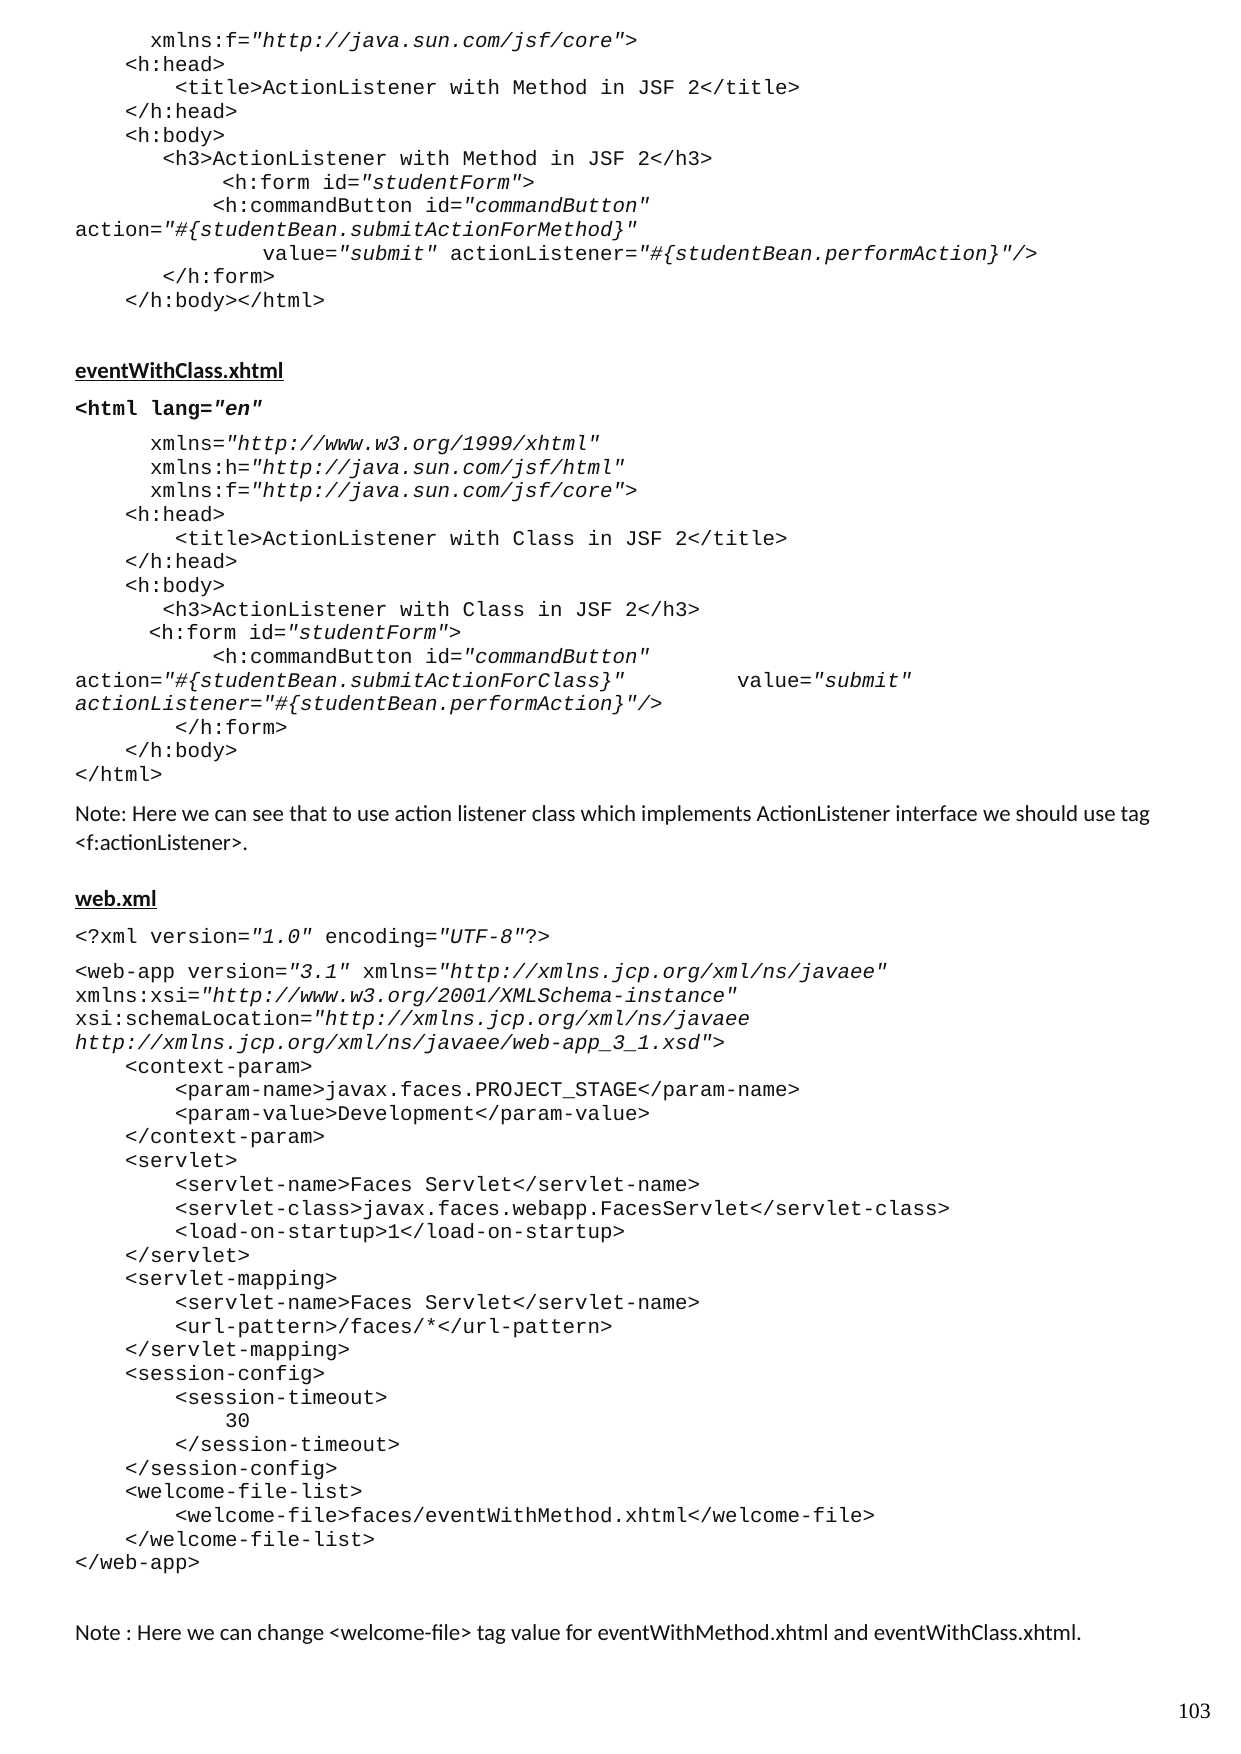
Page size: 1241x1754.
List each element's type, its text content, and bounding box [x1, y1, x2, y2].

text </h:form> [75, 717, 1211, 741]
text </welcome-file-list> [75, 1528, 1211, 1552]
text <h:body> [75, 575, 1211, 599]
text </context-param> [75, 1127, 1211, 1150]
text Note: Here we can see that to use action listener class which implements ActionListener interface we should use tag <f:actionListener>. [75, 799, 1211, 856]
text <servlet-class>javax.faces.webapp.FacesServlet</servlet-class> [75, 1197, 1211, 1221]
text <url-pattern>/faces/*</url-pattern> [75, 1316, 1211, 1339]
text <load-on-startup>1</load-on-startup> [75, 1221, 1211, 1245]
text </h:head> [75, 101, 1211, 124]
text xmlns:f="http://java.sun.com/jsf/core"> [75, 30, 1211, 54]
text <context-param> [75, 1056, 1211, 1079]
text <welcome-file-list> [75, 1481, 1211, 1505]
text <servlet-name>Faces Servlet</servlet-name> [75, 1292, 1211, 1316]
text </h:body> [75, 741, 1211, 764]
text value="submit" actionListener="#{studentBean.performAction}"/> [75, 243, 1211, 266]
text </h:body></html> [75, 290, 1211, 314]
text 30 [75, 1410, 1211, 1434]
text </web-app> [75, 1552, 1211, 1576]
text <welcome-file>faces/eventWithMethod.xhtml</welcome-file> [75, 1505, 1211, 1528]
text <session-timeout> [75, 1387, 1211, 1410]
text <?xml version="1.0" encoding="UTF-8"?> [75, 926, 1211, 949]
text </h:head> [75, 551, 1211, 575]
text </session-timeout> [75, 1434, 1211, 1458]
text <h3>ActionListener with Method in JSF 2</h3> [75, 148, 1211, 172]
text <session-config> [75, 1363, 1211, 1387]
text </session-config> [75, 1458, 1211, 1481]
text <h:head> [75, 504, 1211, 528]
text <h:commandButton id="commandButton" action="#{studentBean.submitActionForClass}" value="submit" actionListener="#{studentBean.performAction}"/> [75, 646, 1211, 717]
text <servlet-name>Faces Servlet</servlet-name> [75, 1174, 1211, 1197]
text <h3>ActionListener with Class in JSF 2</h3> [75, 599, 1211, 622]
text <h:commandButton id="commandButton" action="#{studentBean.submitActionForMethod}" [75, 196, 1211, 243]
text </servlet> [75, 1245, 1211, 1268]
text <h:form id="studentForm"> [75, 172, 1211, 196]
text xmlns:f="http://java.sun.com/jsf/core"> [75, 480, 1211, 504]
text <param-name>javax.faces.PROJECT_STAGE</param-name> [75, 1079, 1211, 1103]
text web.xml [75, 884, 1211, 912]
text <h:head> [75, 54, 1211, 77]
text <title>ActionListener with Method in JSF 2</title> [75, 77, 1211, 101]
text <title>ActionListener with Class in JSF 2</title> [75, 528, 1211, 551]
text Note : Here we can change <welcome-file> tag value for eventWithMethod.xhtml and eventWithClass.xhtml. [75, 1618, 1211, 1646]
text </h:form> [75, 266, 1211, 290]
text <servlet-mapping> [75, 1268, 1211, 1292]
text <servlet> [75, 1150, 1211, 1174]
text </html> [75, 764, 1211, 788]
text <h:body> [75, 124, 1211, 148]
text <h:form id="studentForm"> [75, 622, 1211, 646]
text </servlet-mapping> [75, 1339, 1211, 1363]
text eventWithClass.xhtml [75, 356, 1211, 384]
text <param-value>Development</param-value> [75, 1103, 1211, 1127]
text <web-app version="3.1" xmlns="http://xmlns.jcp.org/xml/ns/javaee" xmlns:xsi="http://www.w3.org/2001/XMLSchema-instance" xsi:schemaLocation="http://xmlns.jcp.org/xml/ns/javaee http://xmlns.jcp.org/xml/ns/javaee/web-app_3_1.xsd"> [75, 961, 1211, 1056]
text <html lang="en" [75, 398, 1211, 421]
text xmlns:h="http://java.sun.com/jsf/html" [75, 457, 1211, 480]
text xmlns="http://www.w3.org/1999/xhtml" [75, 433, 1211, 457]
